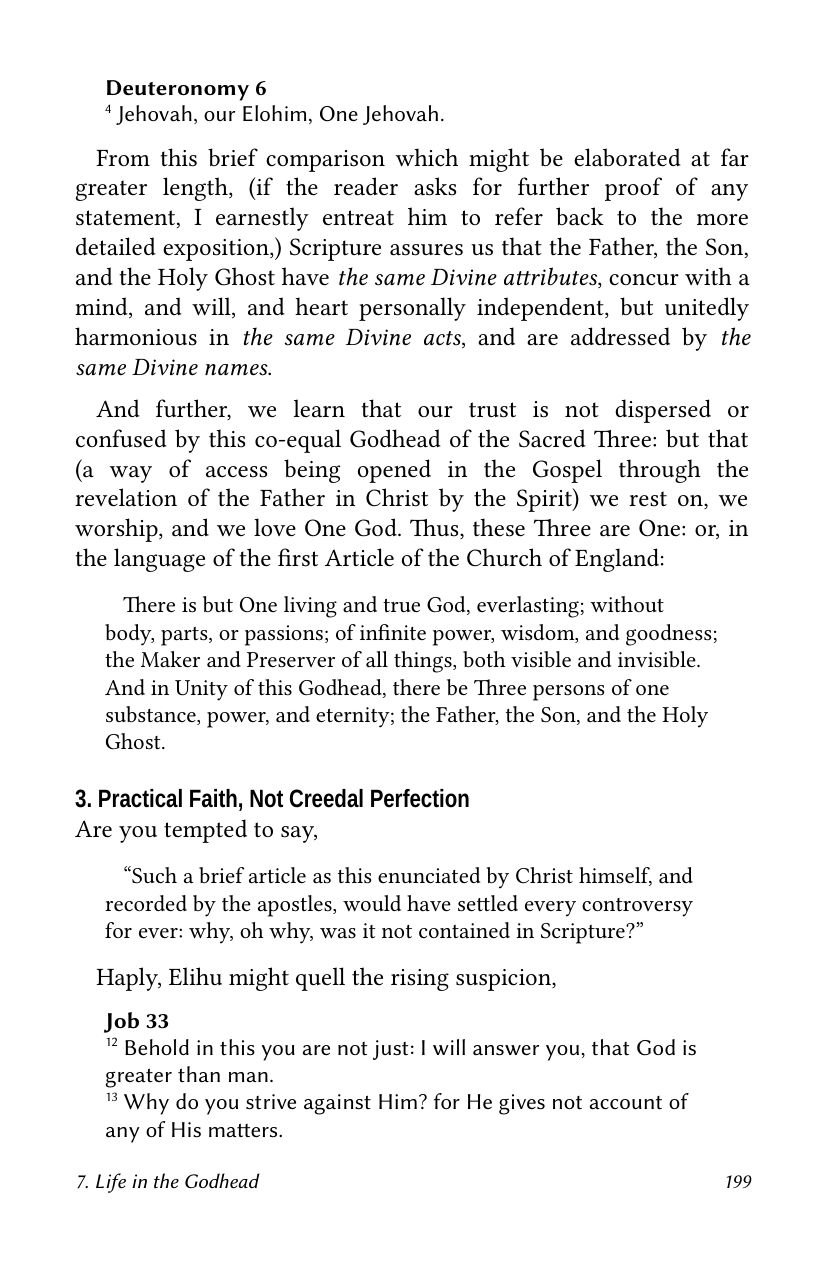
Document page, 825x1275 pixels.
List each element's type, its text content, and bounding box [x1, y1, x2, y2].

subtitle 3. Practical Faith, Not Creedal Perfection [75, 783, 750, 812]
text Are you tempted to say, [75, 815, 750, 844]
text 13 Why do you strive against Him? for He gives not account of any of His matters. [105, 1089, 720, 1143]
text “Such a brief article as this enunciated by Christ himself, and recorded by the apostles, would have settled every controversy for ever: why, oh why, was it not contained in Scripture?” [105, 863, 720, 944]
text And further, we learn that our trust is not dispersed or confused by this co-equal Godhead of the Sacred Three: but that (a way of access being opened in the Gospel through the revelation of the Father in Christ by the Spirit) we rest on, we worship, and we love One God. Thus, these Three are One: or, in the language of the first Article of the Church of England: [75, 395, 750, 573]
text From this brief comparison which might be elaborated at far greater length, (if the reader asks for further proof of any statement, I earnestly entreat him to refer back to the more detailed exposition,) Scripture assures us that the Father, the Son, and the Holy Ghost have the same Divine attributes, concur with a mind, and will, and heart personally independent, but unitedly harmonious in the same Divine acts, and are addressed by the same Divine names. [75, 143, 750, 381]
text Haply, Elihu might quell the rising suspicion, [75, 963, 750, 992]
text 12 Behold in this you are not just: I will answer you, that God is greater than man. [105, 1034, 720, 1088]
text There is but One living and true God, everlasting; without body, parts, or passions; of infinite power, wisdom, and goodness; the Maker and Preserver of all things, both visible and invisible. And in Unity of this Godhead, there be Three persons of one substance, power, and eternity; the Father, the Son, and the Holy Ghost. [105, 592, 720, 755]
text 4 Jehovah, our Elohim, One Jehovah. [105, 101, 720, 127]
text Job 33 [105, 1008, 750, 1034]
text Deuteronomy 6 [105, 75, 750, 101]
